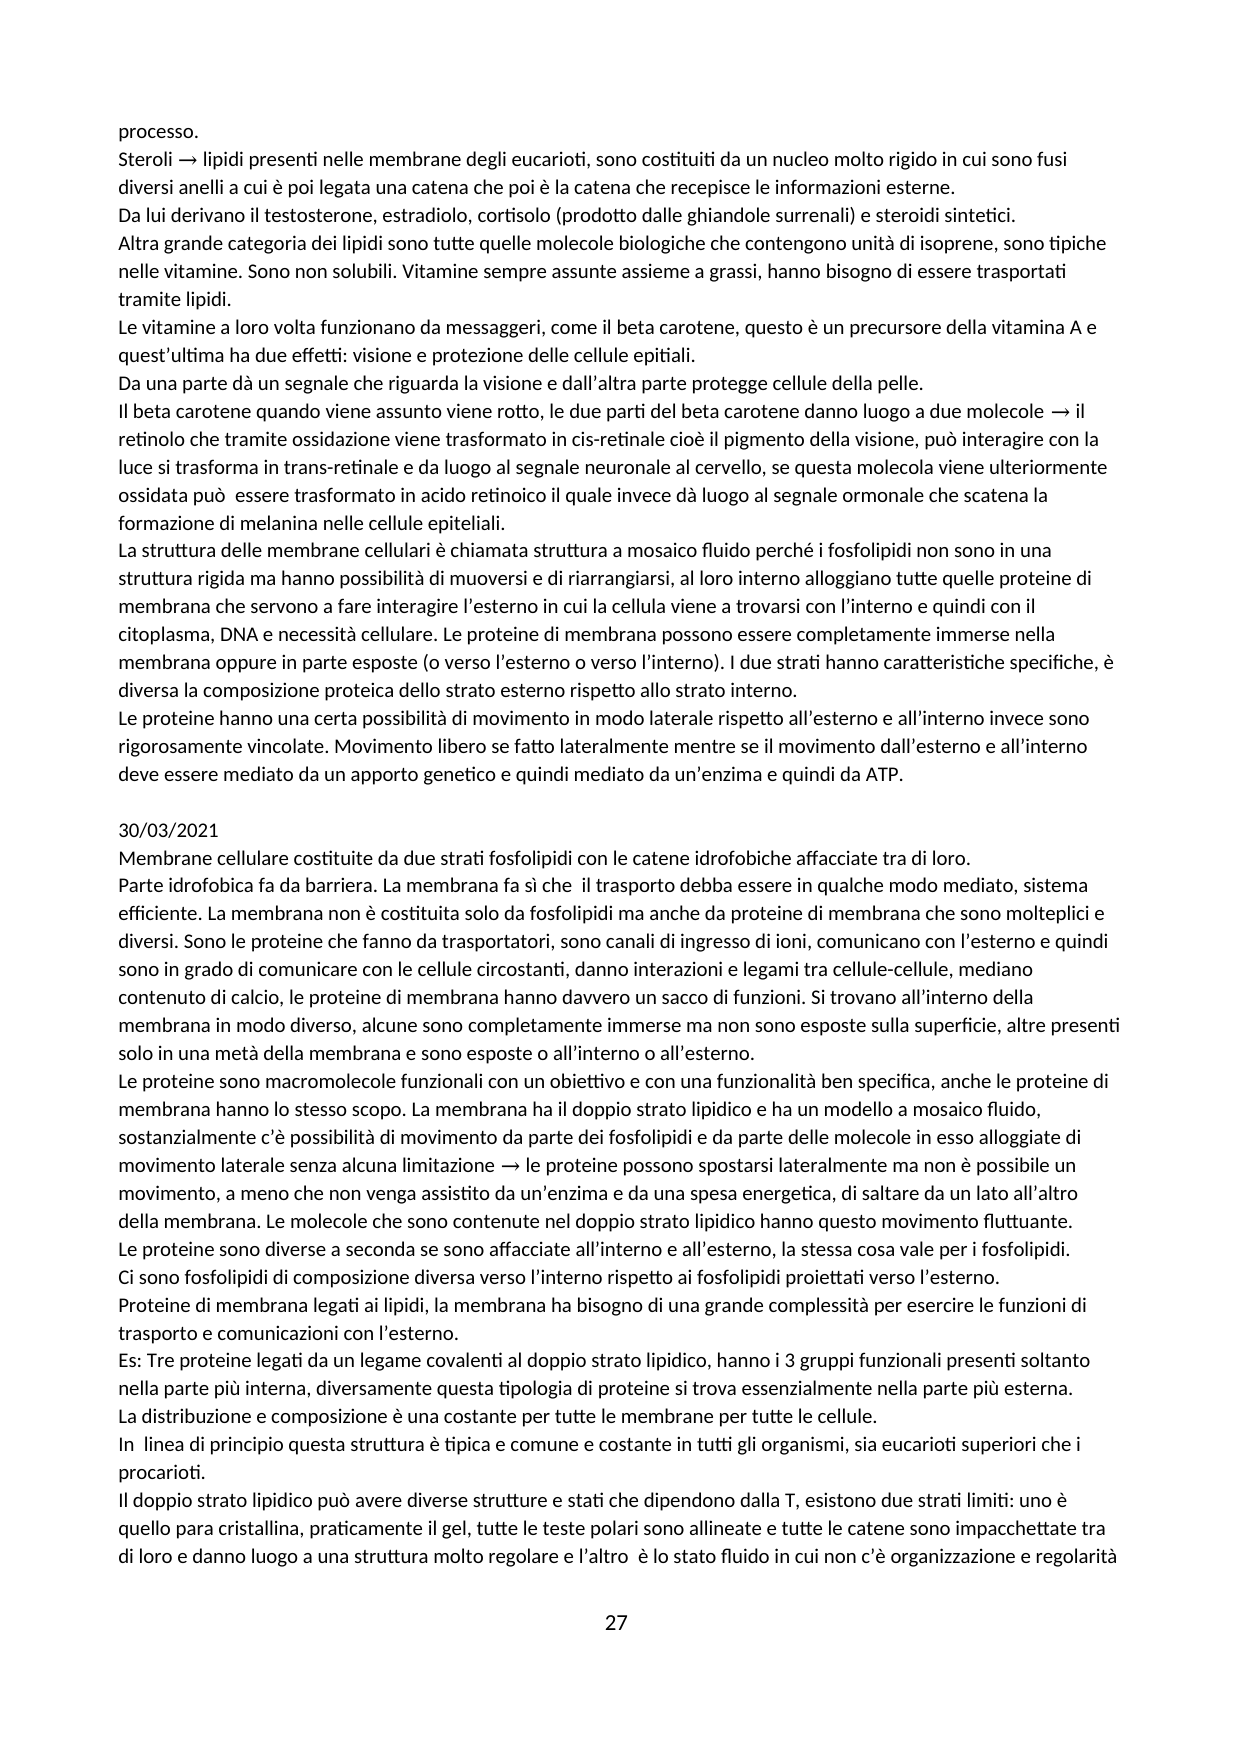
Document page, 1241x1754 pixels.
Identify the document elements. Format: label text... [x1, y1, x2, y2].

text processo. Steroli → lipidi presenti nelle membrane degli eucarioti, sono costituiti da un nucleo molto rigido in cui sono fusi diversi anelli a cui è poi legata una catena che poi è la catena che recepisce le informazioni esterne. Da lui derivano il testosterone, estradiolo, cortisolo (prodotto dalle ghiandole surrenali) e steroidi sintetici. Altra grande categoria dei lipidi sono tutte quelle molecole biologiche che contengono unità di isoprene, sono tipiche nelle vitamine. Sono non solubili. Vitamine sempre assunte assieme a grassi, hanno bisogno di essere trasportati tramite lipidi. Le vitamine a loro volta funzionano da messaggeri, come il beta carotene, questo è un precursore della vitamina A e quest’ultima ha due effetti: visione e protezione delle cellule epitiali. Da una parte dà un segnale che riguarda la visione e dall’altra parte protegge cellule della pelle. Il beta carotene quando viene assunto viene rotto, le due parti del beta carotene danno luogo a due molecole → il retinolo che tramite ossidazione viene trasformato in cis-retinale cioè il pigmento della visione, può interagire con la luce si trasforma in trans-retinale e da luogo al segnale neuronale al cervello, se questa molecola viene ulteriormente ossidata può essere trasformato in acido retinoico il quale invece dà luogo al segnale ormonale che scatena la formazione di melanina nelle cellule epiteliali. La struttura delle membrane cellulari è chiamata struttura a mosaico fluido perché i fosfolipidi non sono in una struttura rigida ma hanno possibilità di muoversi e di riarrangiarsi, al loro interno alloggiano tutte quelle proteine di membrana che servono a fare interagire l’esterno in cui la cellula viene a trovarsi con l’interno e quindi con il citoplasma, DNA e necessità cellulare. Le proteine di membrana possono essere completamente immerse nella membrana oppure in parte esposte (o verso l’esterno o verso l’interno). I due strati hanno caratteristiche specifiche, è diversa la composizione proteica dello strato esterno rispetto allo strato interno. Le proteine hanno una certa possibilità di movimento in modo laterale rispetto all’esterno e all’interno invece sono rigorosamente vincolate. Movimento libero se fatto lateralmente mentre se il movimento dall’esterno e all’interno deve essere mediato da un apporto genetico e quindi mediato da un’enzima e quindi da ATP. 30/03/2021 Membrane cellulare costituite da due strati fosfolipidi con le catene idrofobiche affacciate tra di loro. Parte idrofobica fa da barriera. La membrana fa sì che il trasporto debba essere in qualche modo mediato, sistema efficiente. La membrana non è costituita solo da fosfolipidi ma anche da proteine di membrana che sono molteplici e diversi. Sono le proteine che fanno da trasportatori, sono canali di ingresso di ioni, comunicano con l’esterno e quindi sono in grado di comunicare con le cellule circostanti, danno interazioni e legami tra cellule-cellule, mediano contenuto di calcio, le proteine di membrana hanno davvero un sacco di funzioni. Si trovano all’interno della membrana in modo diverso, alcune sono completamente immerse ma non sono esposte sulla superficie, altre presenti solo in una metà della membrana e sono esposte o all’interno o all’esterno. Le proteine sono macromolecole funzionali con un obiettivo e con una funzionalità ben specifica, anche le proteine di membrana hanno lo stesso scopo. La membrana ha il doppio strato lipidico e ha un modello a mosaico fluido, sostanzialmente c’è possibilità di movimento da parte dei fosfolipidi e da parte delle molecole in esso alloggiate di movimento laterale senza alcuna limitazione → le proteine possono spostarsi lateralmente ma non è possibile un movimento, a meno che non venga assistito da un’enzima e da una spesa energetica, di saltare da un lato all’altro della membrana. Le molecole che sono contenute nel doppio strato lipidico hanno questo movimento fluttuante. Le proteine sono diverse a seconda se sono affacciate all’interno e all’esterno, la stessa cosa vale per i fosfolipidi. Ci sono fosfolipidi di composizione diversa verso l’interno rispetto ai fosfolipidi proiettati verso l’esterno. Proteine di membrana legati ai lipidi, la membrana ha bisogno di una grande complessità per esercire le funzioni di trasporto e comunicazioni con l’esterno. Es: Tre proteine legati da un legame covalenti al doppio strato lipidico, hanno i 3 gruppi funzionali presenti soltanto nella parte più interna, diversamente questa tipologia di proteine si trova essenzialmente nella parte più esterna. La distribuzione e composizione è una costante per tutte le membrane per tutte le cellule. In linea di principio questa struttura è tipica e comune e costante in tutti gli organismi, sia eucarioti superiori che i procarioti. Il doppio strato lipidico può avere diverse strutture e stati che dipendono dalla T, esistono due strati limiti: uno è quello para cristallina, praticamente il gel, tutte le teste polari sono allineate e tutte le catene sono impacchettate tra di loro e danno luogo a una struttura molto regolare e l’altro è lo stato fluido in cui non c’è organizzazione e regolarità [118, 118, 1122, 1568]
